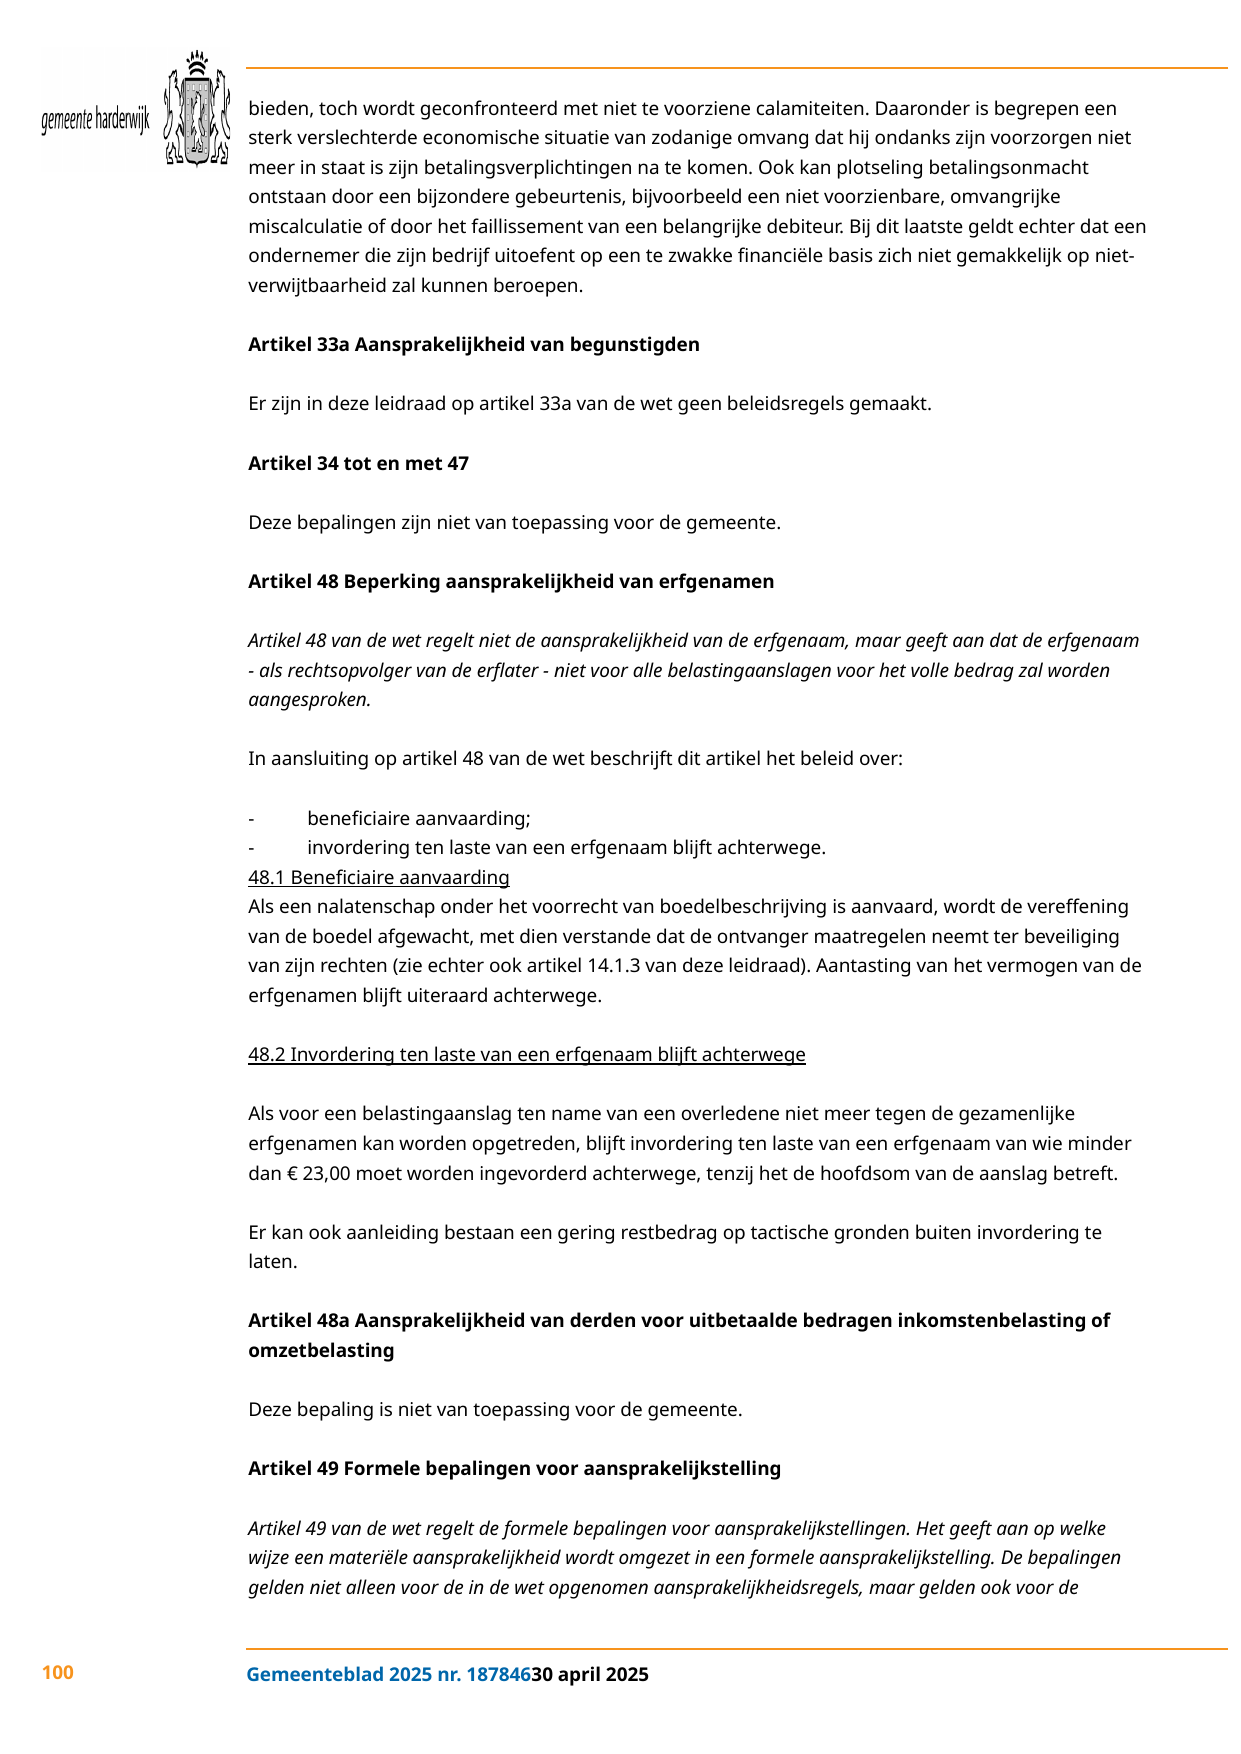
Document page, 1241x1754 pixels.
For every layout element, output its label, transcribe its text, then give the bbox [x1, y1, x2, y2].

text Artikel 48 van de wet regelt niet de aansprakelijkheid van de erfgenaam, maar geeft aan dat de erfgenaam - als rechtsopvolger van de erflater - niet voor alle belastingaanslagen voor het volle bedrag zal worden aangesproken. [248, 627, 1152, 712]
text In aansluiting op artikel 48 van de wet beschrijft dit artikel het beleid over: [248, 746, 1152, 771]
list invordering ten laste van een erfgenaam blijft achterwege. [248, 834, 1152, 860]
picture [41, 47, 231, 172]
text 48.2 Invordering ten laste van een erfgenaam blijft achterwege [248, 1041, 1152, 1067]
text Deze bepalingen zijn niet van toepassing voor de gemeente. [248, 509, 1152, 535]
text Artikel 49 van de wet regelt de formele bepalingen voor aansprakelijkstellingen. Het geeft aan op welke wijze een materiële aansprakelijkheid wordt omgezet in een formele aansprakelijkstelling. De bepalingen gelden niet alleen voor de in de wet opgenomen aansprakelijkheidsregels, maar gelden ook voor de [248, 1515, 1152, 1600]
text Er kan ook aanleiding bestaan een gering restbedrag op tactische gronden buiten invordering te laten. [248, 1219, 1152, 1274]
text Als een nalatenschap onder het voorrecht van boedelbeschrijving is aanvaard, wordt de vereffening van de boedel afgewacht, met dien verstande dat de ontvanger maatregelen neemt ter beveiliging van zijn rechten (zie echter ook artikel 14.1.3 van deze leidraad). Aantasting van het vermogen van de erfgenamen blijft uiteraard achterwege. [248, 893, 1152, 1008]
text Als voor een belastingaanslag ten name van een overledene niet meer tegen de gezamenlijke erfgenamen kan worden opgetreden, blijft invordering ten laste van een erfgenaam van wie minder dan € 23,00 moet worden ingevorderd achterwege, tenzij het de hoofdsom van de aanslag betreft. [248, 1101, 1152, 1186]
text Deze bepaling is niet van toepassing voor de gemeente. [248, 1396, 1152, 1422]
text Artikel 33a Aansprakelijkheid van begunstigden [248, 331, 1152, 357]
text bieden, toch wordt geconfronteerd met niet te voorziene calamiteiten. Daaronder is begrepen een sterk verslechterde economische situatie van zodanige omvang dat hij ondanks zijn voorzorgen niet meer in staat is zijn betalingsverplichtingen na te komen. Ook kan plotseling betalingsonmacht ontstaan door een bijzondere gebeurtenis, bijvoorbeeld een niet voorzienbare, omvangrijke miscalculatie of door het faillissement van een belangrijke debiteur. Bij dit laatste geldt echter dat een ondernemer die zijn bedrijf uitoefent op een te zwakke financiële basis zich niet gemakkelijk op niet-verwijtbaarheid zal kunnen beroepen. [248, 95, 1152, 298]
text Artikel 48a Aansprakelijkheid van derden voor uitbetaalde bedragen inkomstenbelasting of omzetbelasting [248, 1308, 1152, 1363]
list beneficiaire aanvaarding; [248, 805, 1152, 831]
text Artikel 48 Beperking aansprakelijkheid van erfgenamen [248, 568, 1152, 594]
text Artikel 49 Formele bepalingen voor aansprakelijkstelling [248, 1456, 1152, 1481]
text Artikel 34 tot en met 47 [248, 450, 1152, 476]
text Er zijn in deze leidraad op artikel 33a van de wet geen beleidsregels gemaakt. [248, 391, 1152, 416]
text 48.1 Beneficiaire aanvaarding [248, 864, 1152, 890]
